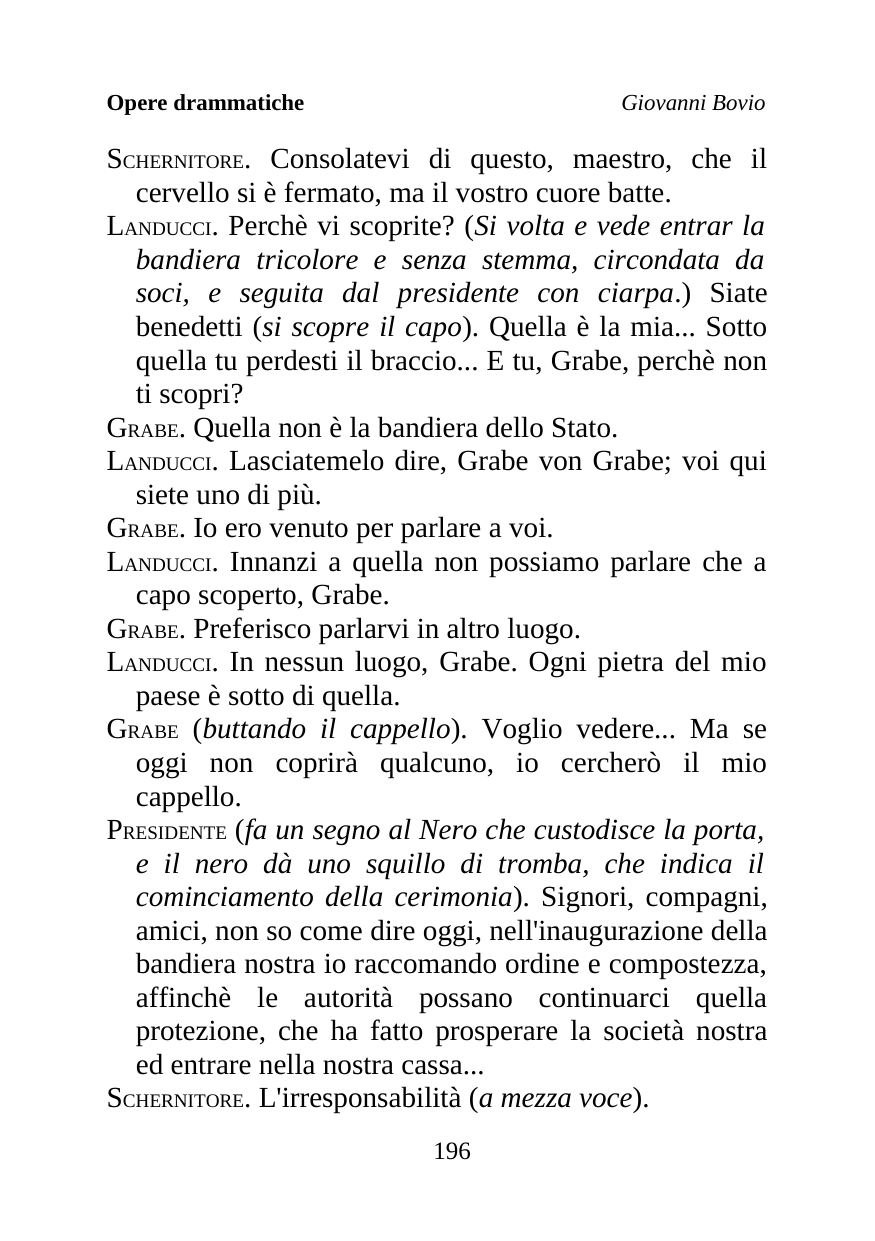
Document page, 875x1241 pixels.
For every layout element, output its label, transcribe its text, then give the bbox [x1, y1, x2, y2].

text Grabe (buttando il cappello). Voglio vedere... Ma se oggi non coprirà qualcuno, io cercherò il mio cappello. [106, 712, 768, 812]
text Grabe. Io ero venuto per parlare a voi. [106, 510, 768, 544]
text Landucci. Innanzi a quella non possiamo parlare che a capo scoperto, Grabe. [106, 544, 768, 611]
text Schernitore. Consolatevi di questo, maestro, che il cervello si è fermato, ma il vostro cuore batte. [106, 141, 768, 208]
text Grabe. Preferisco parlarvi in altro luogo. [106, 611, 768, 644]
text Landucci. In nessun luogo, Grabe. Ogni pietra del mio paese è sotto di quella. [106, 644, 768, 712]
text Landucci. Lasciatemelo dire, Grabe von Grabe; voi qui siete uno di più. [106, 443, 768, 510]
text Schernitore. L'irresponsabilità (a mezza voce). [106, 1081, 768, 1114]
text Landucci. Perchè vi scoprite? (Si volta e vede entrar la bandiera tricolore e senza stemma, circondata da soci, e seguita dal presidente con ciarpa.) Siate benedetti (si scopre il capo). Quella è la mia... Sotto quella tu perdesti il braccio... E tu, Grabe, perchè non ti scopri? [106, 208, 768, 410]
text Grabe. Quella non è la bandiera dello Stato. [106, 410, 768, 443]
text Presidente (fa un segno al Nero che custodisce la porta, e il nero dà uno squillo di tromba, che indica il cominciamento della cerimonia). Signori, compagni, amici, non so come dire oggi, nell'inaugurazione della bandiera nostra io raccomando ordine e compostezza, affinchè le autorità possano continuarci quella protezione, che ha fatto prosperare la società nostra ed entrare nella nostra cassa... [106, 812, 768, 1081]
